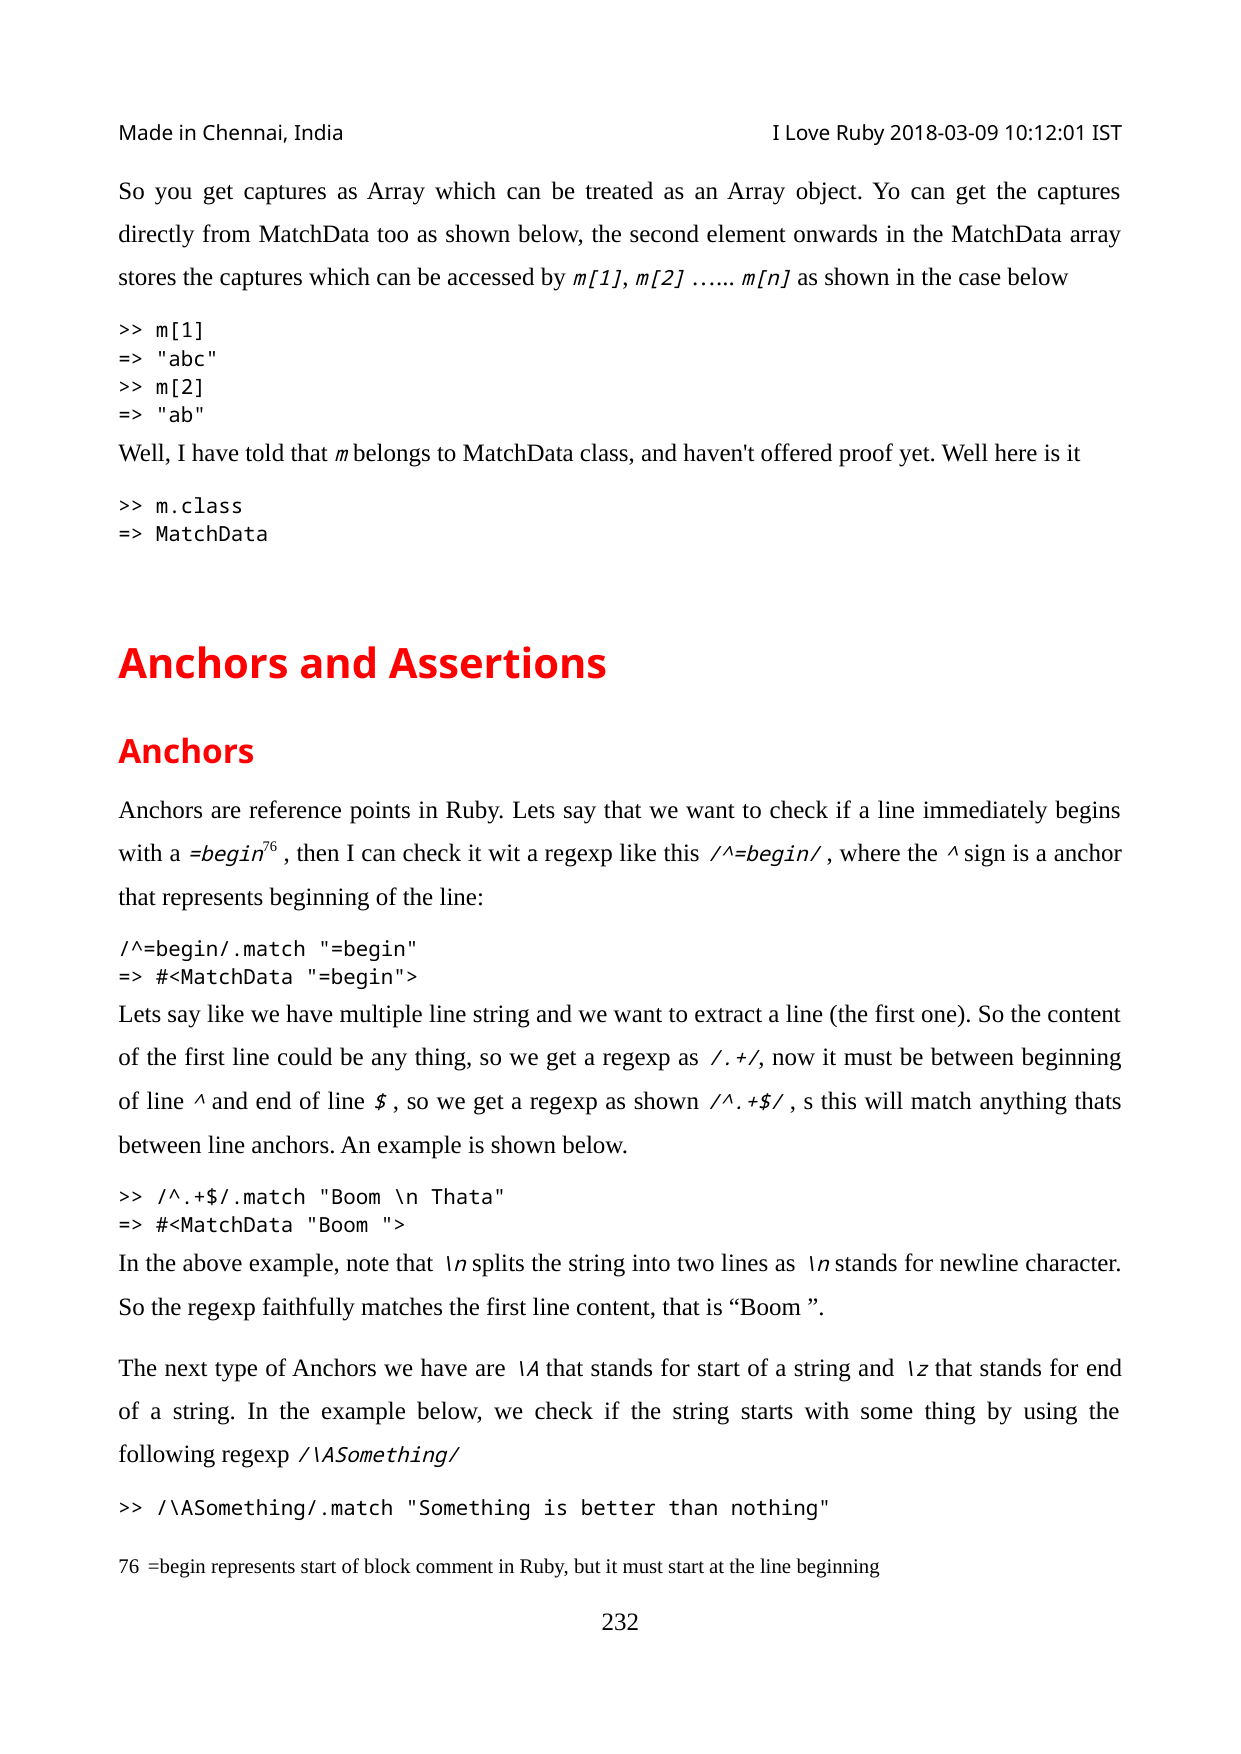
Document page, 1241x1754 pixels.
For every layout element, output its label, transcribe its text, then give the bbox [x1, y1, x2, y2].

text In the above example, note that \n splits the string into two lines as \n stands for newline character. So the regexp faithfully matches the first line content, that is “Boom ”. [118, 1248, 1122, 1321]
text >> m.class [118, 491, 1122, 519]
text Lets say like we have multiple line string and we want to extract a line (the first one). So the content of the first line could be any thing, so we get a regexp as /.+/, now it must be between beginning of line ^ and end of line $ , so we get a regexp as shown /^.+$/ , s this will match anything thats between line anchors. An example is shown below. [118, 999, 1122, 1159]
text => #<MatchData "Boom "> [118, 1211, 1122, 1239]
text =begin represents start of block comment in Ruby, but it must start at the line beginning [118, 1553, 1122, 1578]
text So you get captures as Array which can be treated as an Array object. Yo can get the captures directly from MatchData too as shown below, the second element onwards in the MatchData array stores the captures which can be accessed by m[1], m[2] …... m[n] as shown in the case below [118, 176, 1122, 292]
text >> /\ASomething/.match "Something is better than nothing" [118, 1493, 1122, 1521]
text The next type of Anchors we have are \A that stands for start of a string and \z that stands for end of a string. In the example below, we check if the string starts with some thing by using the following regexp /\ASomething/ [118, 1353, 1122, 1469]
text => MatchData [118, 519, 1122, 548]
subtitle Anchors and Assertions [118, 634, 1122, 690]
text >> m[2] [118, 372, 1122, 401]
text /^=begin/.match "=begin" [118, 934, 1122, 962]
subtitle Anchors [118, 728, 1122, 773]
text => "abc" [118, 344, 1122, 372]
text => #<MatchData "=begin"> [118, 962, 1122, 991]
text >> m[1] [118, 315, 1122, 344]
text >> /^.+$/.match "Boom \n Thata" [118, 1182, 1122, 1211]
text Well, I have told that m belongs to MatchData class, and haven't offered proof yet. Well here is it [118, 438, 1122, 467]
text => "ab" [118, 401, 1122, 429]
text Anchors are reference points in Ruby. Lets say that we want to check if a line immediately begins with a =begin , then I can check it wit a regexp like this /^=begin/ , where the ^ sign is a anchor that represents beginning of the line: [118, 795, 1122, 910]
